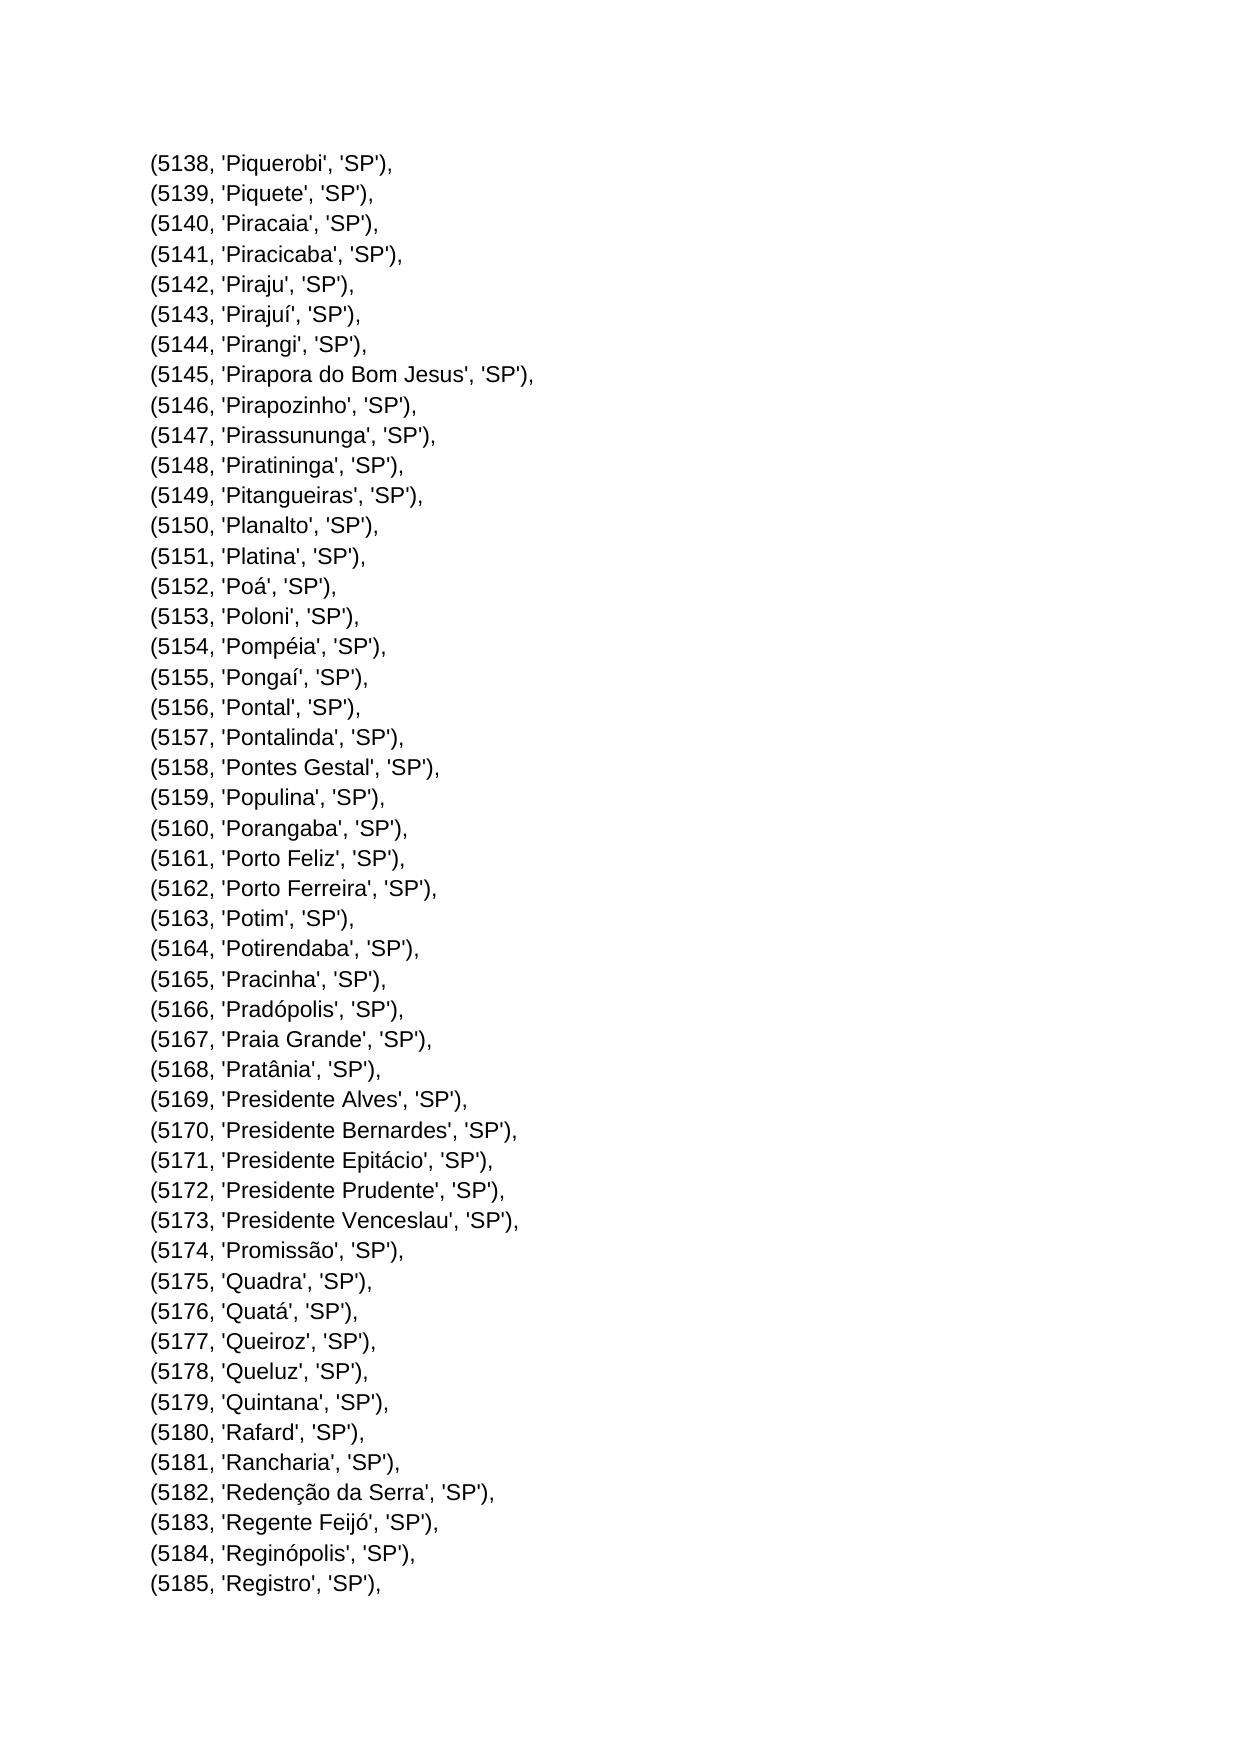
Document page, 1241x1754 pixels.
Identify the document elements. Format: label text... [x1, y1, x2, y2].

text (5160, 'Porangaba', 'SP'), [150, 814, 1090, 841]
text (5175, 'Quadra', 'SP'), [150, 1268, 1090, 1294]
text (5146, 'Pirapozinho', 'SP'), [150, 392, 1090, 418]
text (5178, 'Queluz', 'SP'), [150, 1358, 1090, 1385]
text (5165, 'Pracinha', 'SP'), [150, 966, 1090, 992]
text (5144, 'Pirangi', 'SP'), [150, 331, 1090, 358]
text (5170, 'Presidente Bernardes', 'SP'), [150, 1117, 1090, 1143]
text (5159, 'Populina', 'SP'), [150, 784, 1090, 811]
text (5148, 'Piratininga', 'SP'), [150, 452, 1090, 478]
text (5157, 'Pontalinda', 'SP'), [150, 724, 1090, 750]
text (5183, 'Regente Feijó', 'SP'), [150, 1509, 1090, 1536]
text (5138, 'Piquerobi', 'SP'), [150, 150, 1090, 176]
text (5154, 'Pompéia', 'SP'), [150, 633, 1090, 660]
text (5167, 'Praia Grande', 'SP'), [150, 1026, 1090, 1052]
text (5141, 'Piracicaba', 'SP'), [150, 241, 1090, 267]
text (5152, 'Poá', 'SP'), [150, 573, 1090, 599]
text (5182, 'Redenção da Serra', 'SP'), [150, 1479, 1090, 1506]
text (5185, 'Registro', 'SP'), [150, 1570, 1090, 1596]
text (5145, 'Pirapora do Bom Jesus', 'SP'), [150, 361, 1090, 388]
text (5172, 'Presidente Prudente', 'SP'), [150, 1177, 1090, 1203]
text (5184, 'Reginópolis', 'SP'), [150, 1539, 1090, 1566]
text (5177, 'Queiroz', 'SP'), [150, 1328, 1090, 1354]
text (5155, 'Pongaí', 'SP'), [150, 663, 1090, 690]
text (5151, 'Platina', 'SP'), [150, 543, 1090, 569]
text (5161, 'Porto Feliz', 'SP'), [150, 845, 1090, 871]
text (5168, 'Pratânia', 'SP'), [150, 1056, 1090, 1083]
text (5156, 'Pontal', 'SP'), [150, 694, 1090, 720]
text (5143, 'Pirajuí', 'SP'), [150, 301, 1090, 327]
text (5174, 'Promissão', 'SP'), [150, 1237, 1090, 1264]
text (5181, 'Rancharia', 'SP'), [150, 1449, 1090, 1475]
text (5176, 'Quatá', 'SP'), [150, 1298, 1090, 1324]
text (5158, 'Pontes Gestal', 'SP'), [150, 754, 1090, 781]
text (5171, 'Presidente Epitácio', 'SP'), [150, 1147, 1090, 1173]
text (5169, 'Presidente Alves', 'SP'), [150, 1086, 1090, 1113]
text (5180, 'Rafard', 'SP'), [150, 1419, 1090, 1445]
text (5149, 'Pitangueiras', 'SP'), [150, 482, 1090, 509]
text (5163, 'Potim', 'SP'), [150, 905, 1090, 932]
text (5162, 'Porto Ferreira', 'SP'), [150, 875, 1090, 901]
text (5179, 'Quintana', 'SP'), [150, 1388, 1090, 1415]
text (5164, 'Potirendaba', 'SP'), [150, 935, 1090, 962]
text (5142, 'Piraju', 'SP'), [150, 271, 1090, 297]
text (5153, 'Poloni', 'SP'), [150, 603, 1090, 629]
text (5139, 'Piquete', 'SP'), [150, 180, 1090, 207]
text (5140, 'Piracaia', 'SP'), [150, 210, 1090, 237]
text (5150, 'Planalto', 'SP'), [150, 512, 1090, 539]
text (5173, 'Presidente Venceslau', 'SP'), [150, 1207, 1090, 1234]
text (5166, 'Pradópolis', 'SP'), [150, 996, 1090, 1022]
text (5147, 'Pirassununga', 'SP'), [150, 422, 1090, 448]
